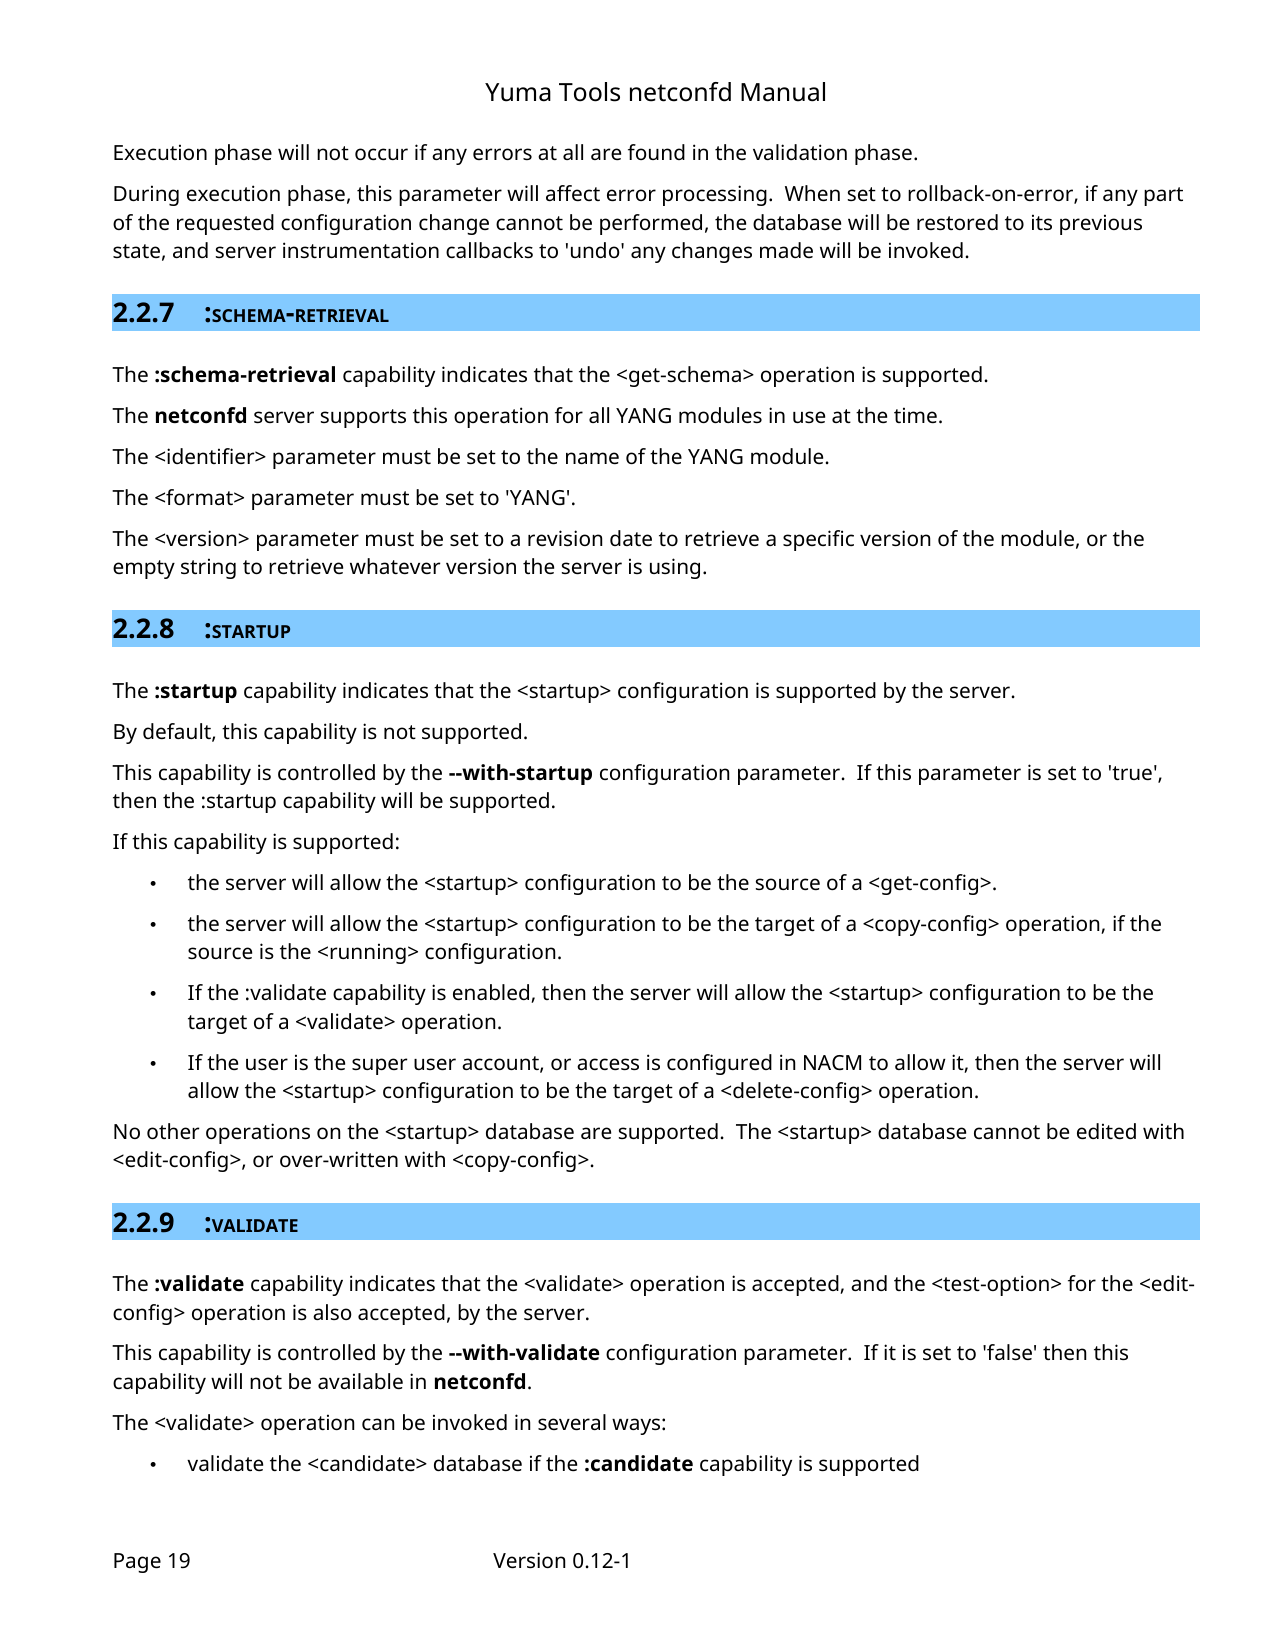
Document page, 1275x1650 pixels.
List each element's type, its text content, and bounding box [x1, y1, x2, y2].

text The <identifier> parameter must be set to the name of the YANG module. [112, 442, 1200, 470]
list If the :validate capability is enabled, then the server will allow the <startup> configuration to be the target of a <validate> operation. [150, 978, 1200, 1035]
subtitle :startup [112, 610, 1200, 647]
list validate the <candidate> database if the :candidate capability is supported [150, 1449, 1200, 1477]
text The <format> parameter must be set to 'YANG'. [112, 483, 1200, 511]
text This capability is controlled by the --with-validate configuration parameter. If it is set to 'false' then this capability will not be available in netconfd. [112, 1338, 1200, 1395]
text By default, this capability is not supported. [112, 717, 1200, 745]
list the server will allow the <startup> configuration to be the target of a <copy-config> operation, if the source is the <running> configuration. [150, 909, 1200, 966]
text No other operations on the <startup> database are supported. The <startup> database cannot be edited with <edit-config>, or over-written with <copy-config>. [112, 1117, 1200, 1174]
text Execution phase will not occur if any errors at all are found in the validation phase. [112, 138, 1200, 167]
text The <version> parameter must be set to a revision date to retrieve a specific version of the module, or the empty string to retrieve whatever version the server is using. [112, 524, 1200, 581]
text The :schema-retrieval capability indicates that the <get-schema> operation is supported. [112, 360, 1200, 388]
text The netconfd server supports this operation for all YANG modules in use at the time. [112, 401, 1200, 429]
text During execution phase, this parameter will affect error processing. When set to rollback-on-error, if any part of the requested configuration change cannot be performed, the database will be restored to its previous state, and server instrumentation callbacks to 'undo' any changes made will be invoked. [112, 179, 1200, 265]
subtitle :validate [112, 1203, 1200, 1240]
text If this capability is supported: [112, 827, 1200, 856]
text The <validate> operation can be invoked in several ways: [112, 1408, 1200, 1436]
text The :startup capability indicates that the <startup> configuration is supported by the server. [112, 676, 1200, 704]
list the server will allow the <startup> configuration to be the source of a <get-config>. [150, 868, 1200, 896]
subtitle :schema-retrieval [112, 294, 1200, 331]
text This capability is controlled by the --with-startup configuration parameter. If this parameter is set to 'true', then the :startup capability will be supported. [112, 758, 1200, 814]
text The :validate capability indicates that the <validate> operation is accepted, and the <test-option> for the <edit-config> operation is also accepted, by the server. [112, 1269, 1200, 1326]
list If the user is the super user account, or access is configured in NACM to allow it, then the server will allow the <startup> configuration to be the target of a <delete-config> operation. [150, 1048, 1200, 1104]
